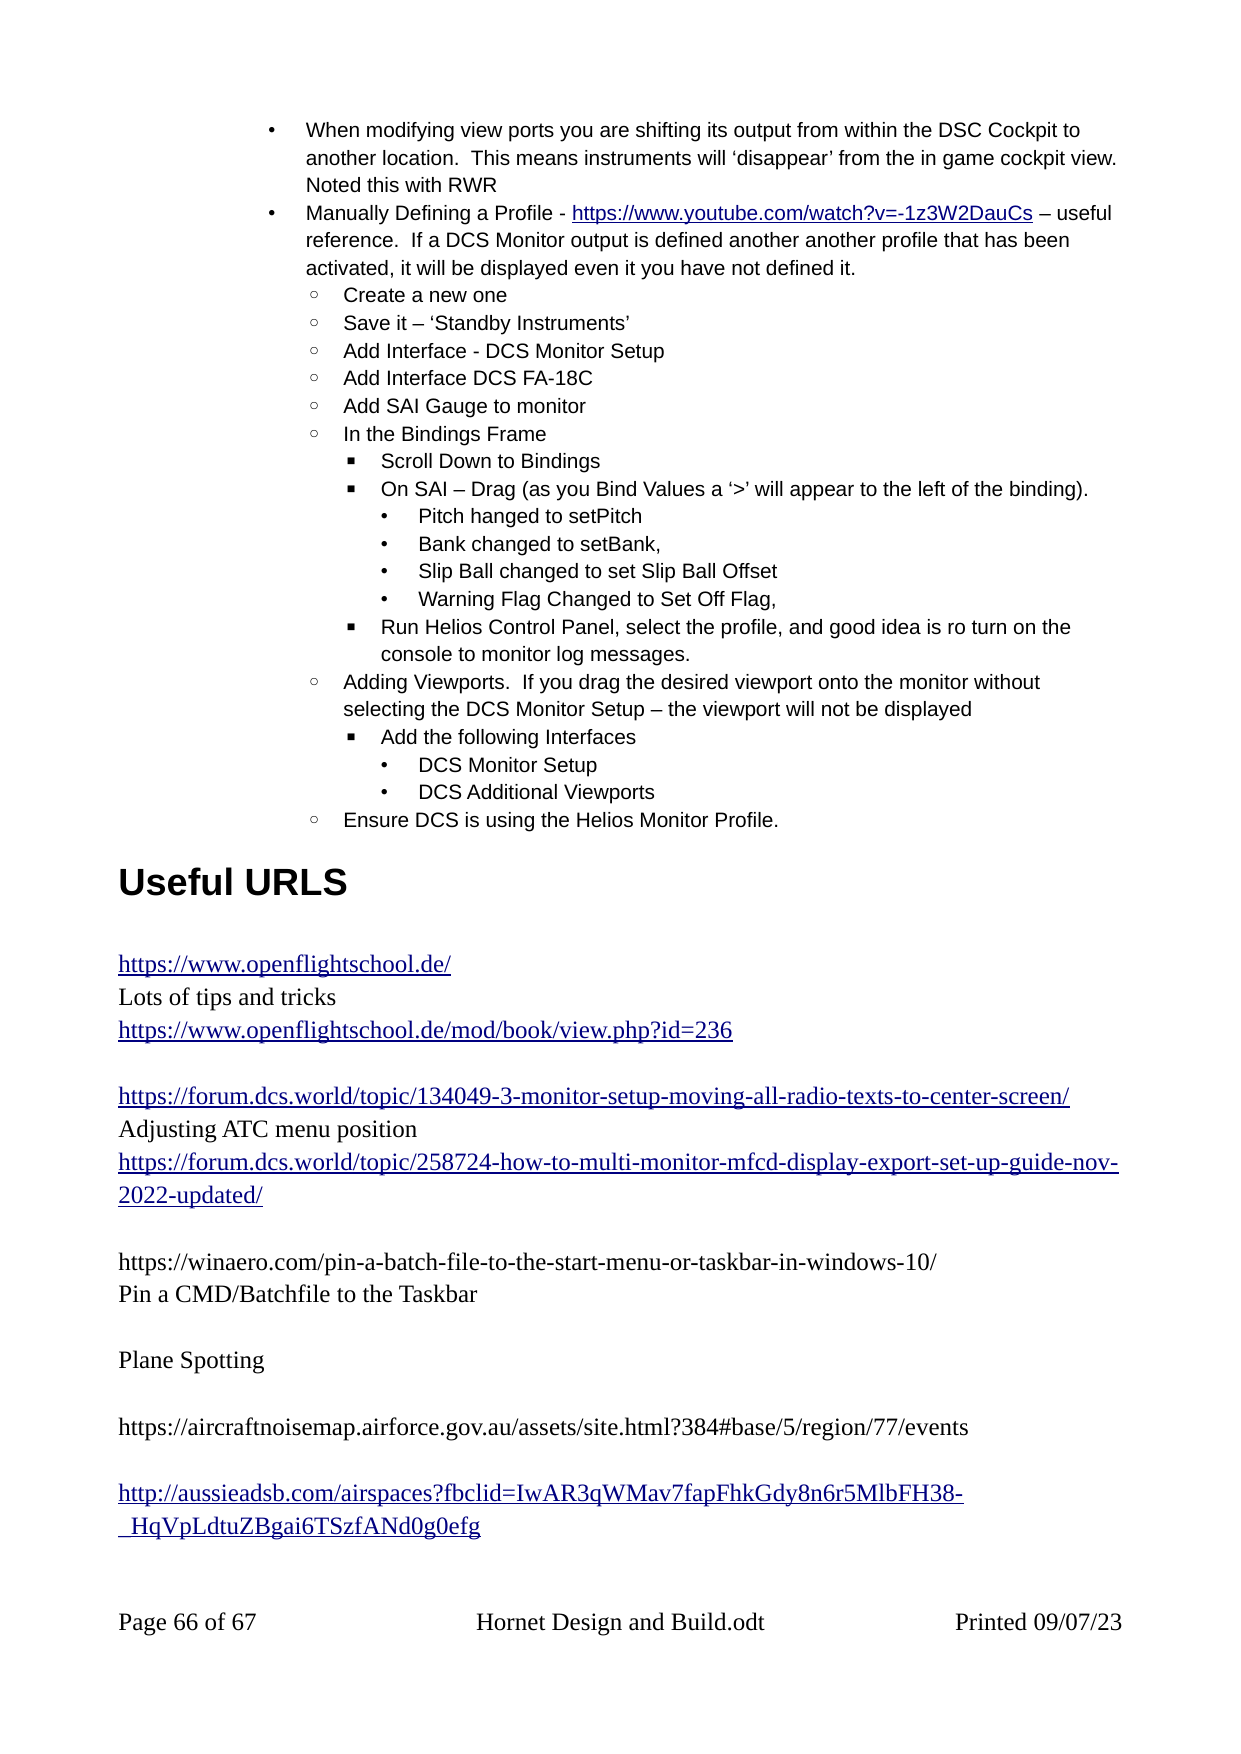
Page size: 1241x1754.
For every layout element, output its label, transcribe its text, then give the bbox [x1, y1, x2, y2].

subtitle Useful URLS [118, 860, 1122, 904]
list Pitch hanged to setPitch [381, 504, 1122, 528]
list Ensure DCS is using the Helios Monitor Profile. [306, 808, 1122, 832]
text https://forum.dcs.world/topic/258724-how-to-multi-monitor-mfcd-display-export-set-up-guide-nov-2022-updated/ [118, 1147, 1122, 1209]
list Slip Ball changed to set Slip Ball Offset [381, 559, 1122, 583]
list Add Interface - DCS Monitor Setup [306, 338, 1122, 363]
text https://forum.dcs.world/topic/134049-3-monitor-setup-moving-all-radio-texts-to-center-screen/ [118, 1081, 1122, 1110]
text https://www.openflightschool.de/mod/book/view.php?id=236 [118, 1015, 1122, 1044]
list Scroll Down to Bindings [343, 449, 1122, 473]
text https://aircraftnoisemap.airforce.gov.au/assets/site.html?384#base/5/region/77/events [118, 1412, 1122, 1440]
list DCS Monitor Setup [381, 752, 1122, 776]
text Adjusting ATC menu position [118, 1114, 1122, 1143]
list On SAI – Drag (as you Bind Values a ‘>’ will appear to the left of the binding). [343, 477, 1122, 501]
text http://aussieadsb.com/airspaces?fbclid=IwAR3qWMav7fapFhkGdy8n6r5MlbFH38-_HqVpLdtuZBgai6TSzfANd0g0efg [118, 1478, 1122, 1539]
list Manually Defining a Profile - https://www.youtube.com/watch?v=-1z3W2DauCs – useful reference. If a DCS Monitor output is defined another another profile that has been activated, it will be displayed even it you have not defined it. [268, 201, 1122, 280]
list Add the following Interfaces [343, 725, 1122, 749]
list Add Interface DCS FA-18C [306, 366, 1122, 390]
list In the Bindings Frame [306, 421, 1122, 445]
text Lots of tips and tricks [118, 982, 1122, 1011]
text https://www.openflightschool.de/ [118, 949, 1122, 978]
list Warning Flag Changed to Set Off Flag, [381, 587, 1122, 611]
list Run Helios Control Panel, select the profile, and good idea is ro turn on the console to monitor log messages. [343, 614, 1122, 666]
list When modifying view ports you are shifting its output from within the DSC Cockpit to another location. This means instruments will ‘disappear’ from the in game cockpit view. Noted this with RWR [268, 118, 1122, 197]
list Save it – ‘Standby Instruments’ [306, 311, 1122, 335]
text https://winaero.com/pin-a-batch-file-to-the-start-menu-or-taskbar-in-windows-10/ [118, 1247, 1122, 1275]
list Bank changed to setBank, [381, 532, 1122, 556]
list Adding Viewports. If you drag the desired viewport onto the monitor without selecting the DCS Monitor Setup – the viewport will not be displayed [306, 670, 1122, 721]
text Pin a CMD/Batchfile to the Taskbar [118, 1279, 1122, 1308]
text Plane Spotting [118, 1346, 1122, 1374]
list Add SAI Gauge to monitor [306, 394, 1122, 418]
list Create a new one [306, 283, 1122, 307]
list DCS Additional Viewports [381, 780, 1122, 804]
